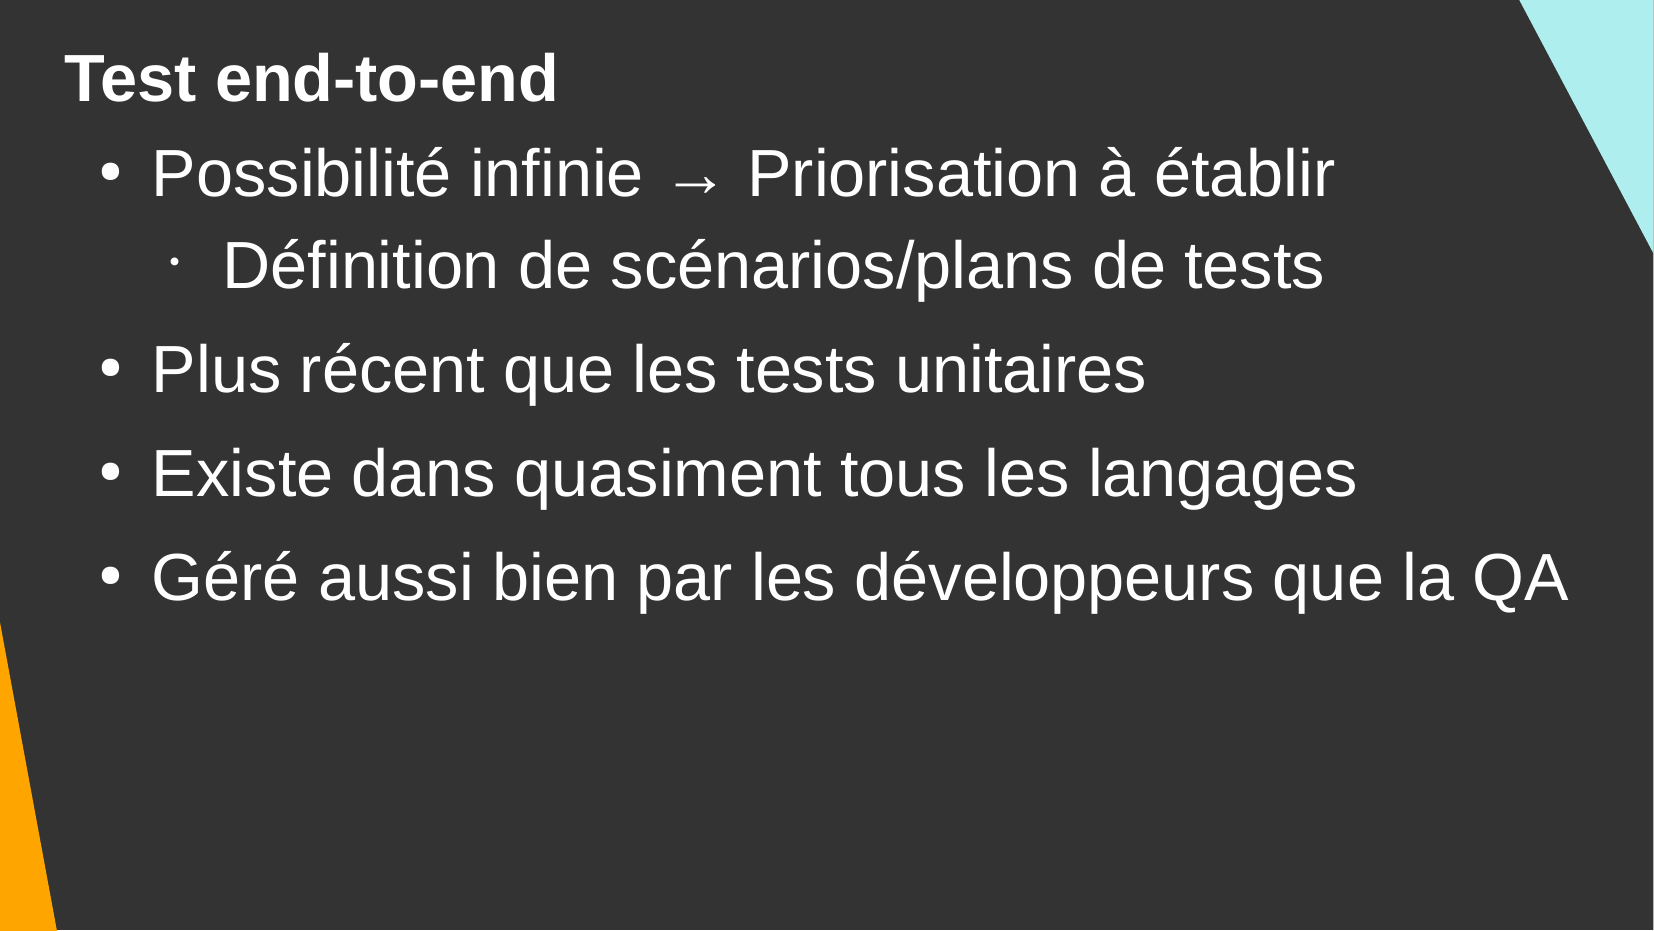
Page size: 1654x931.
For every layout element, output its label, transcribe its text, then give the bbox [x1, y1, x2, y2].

text_box [0, 622, 57, 931]
title Test end-to-end [64, 40, 1075, 116]
text_box [1519, 0, 1654, 255]
list Possibilité infinie → Priorisation à établir Définition de scénarios/plans de tests Plus récent que les tests unitaires Existe dans quasiment tous les langages Géré aussi bien par les développeurs que la QA [80, 135, 1620, 680]
